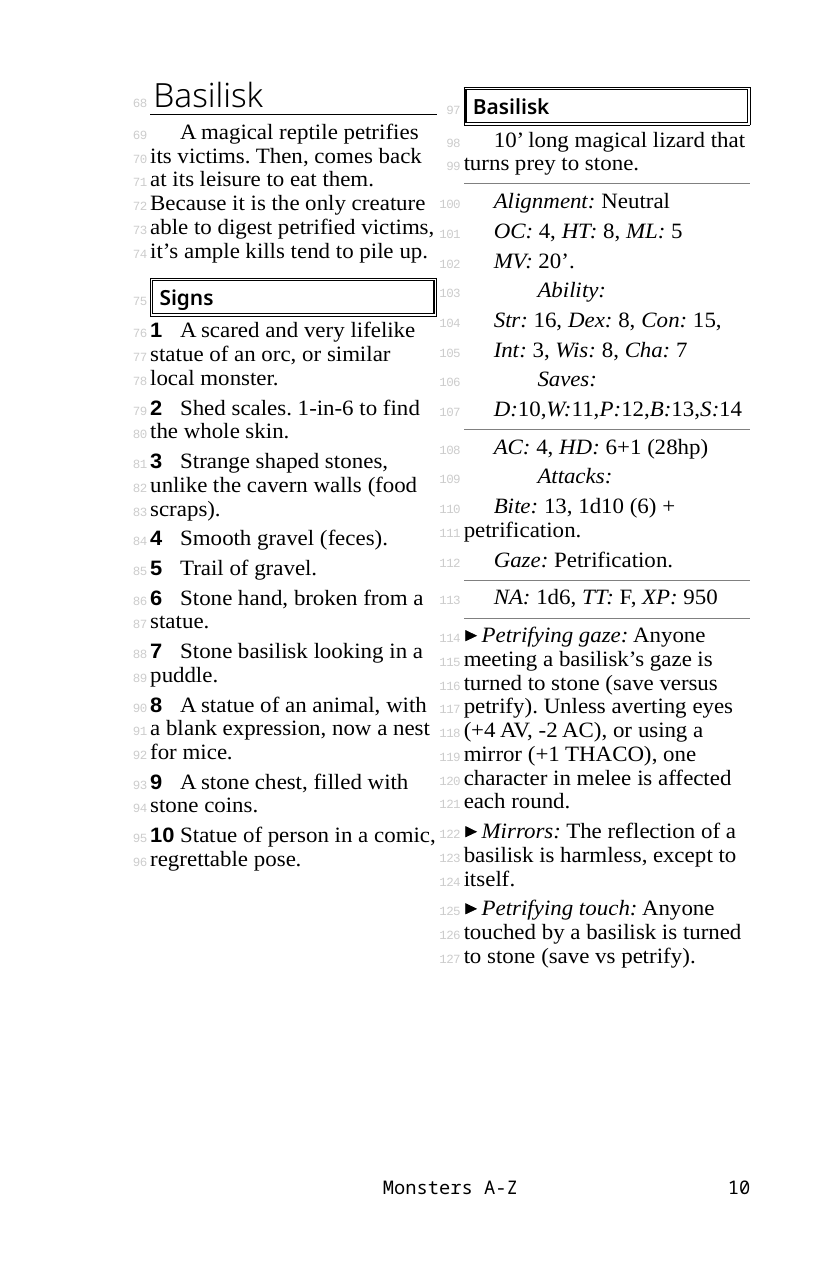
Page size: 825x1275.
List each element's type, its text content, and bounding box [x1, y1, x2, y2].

list Statue of person in a comic, regrettable pose. [150, 824, 437, 871]
list Shed scales. 1-in-6 to find the whole skin. [150, 396, 437, 444]
text 10’ long magical lizard that turns prey to stone. [463, 128, 750, 176]
list A stone chest, filled with stone coins. [150, 770, 437, 818]
text Int: 3, Wis: 8, Cha: 7 [463, 338, 750, 362]
list A scared and very lifelike statue of an orc, or similar local monster. [150, 319, 437, 390]
text Str: 16, Dex: 8, Con: 15, [463, 308, 750, 332]
subtitle Basilisk [150, 75, 437, 114]
list Stone hand, broken from a statue. [150, 586, 437, 634]
list Smooth gravel (feces). [150, 527, 437, 551]
text AC: 4, HD: 6+1 (28hp) [463, 435, 750, 459]
text Bite: 13, 1d10 (6) + petrification. [463, 495, 750, 542]
text Ability: [463, 279, 750, 302]
list Mirrors: The reflection of a basilisk is harmless, except to itself. [463, 820, 750, 891]
list Petrifying gaze: Anyone meeting a basilisk’s gaze is turned to stone (save versus petrify). Unless averting eyes (+4 AV, -2 AC), or using a mirror (+1 THACO), one character in melee is affected each round. [463, 624, 750, 814]
subtitle Basilisk [467, 90, 747, 122]
list A statue of an animal, with a blank expression, now a nest for mice. [150, 693, 437, 764]
text Attacks: [463, 465, 750, 489]
text Alignment: Neutral [463, 190, 750, 213]
list Petrifying touch: Anyone touched by a basilisk is turned to stone (save vs petrify). [463, 897, 750, 968]
text Gaze: Petrification. [463, 548, 750, 572]
text MV: 20’. [463, 249, 750, 273]
list Trail of gravel. [150, 557, 437, 580]
text Saves: [463, 368, 750, 392]
text OC: 4, HT: 8, ML: 5 [463, 219, 750, 243]
list Strange shaped stones, unlike the cavern walls (food scraps). [150, 450, 437, 521]
text NA: 1d6, TT: F, XP: 950 [463, 586, 750, 610]
text A magical reptile petrifies its victims. Then, comes back at its leisure to eat them. Because it is the only creature able to digest petrified victims, it’s ample kills tend to pile up. [150, 120, 437, 263]
text D:10,W:11,P:12,B:13,S:14 [463, 398, 750, 421]
list Stone basilisk looking in a puddle. [150, 640, 437, 687]
